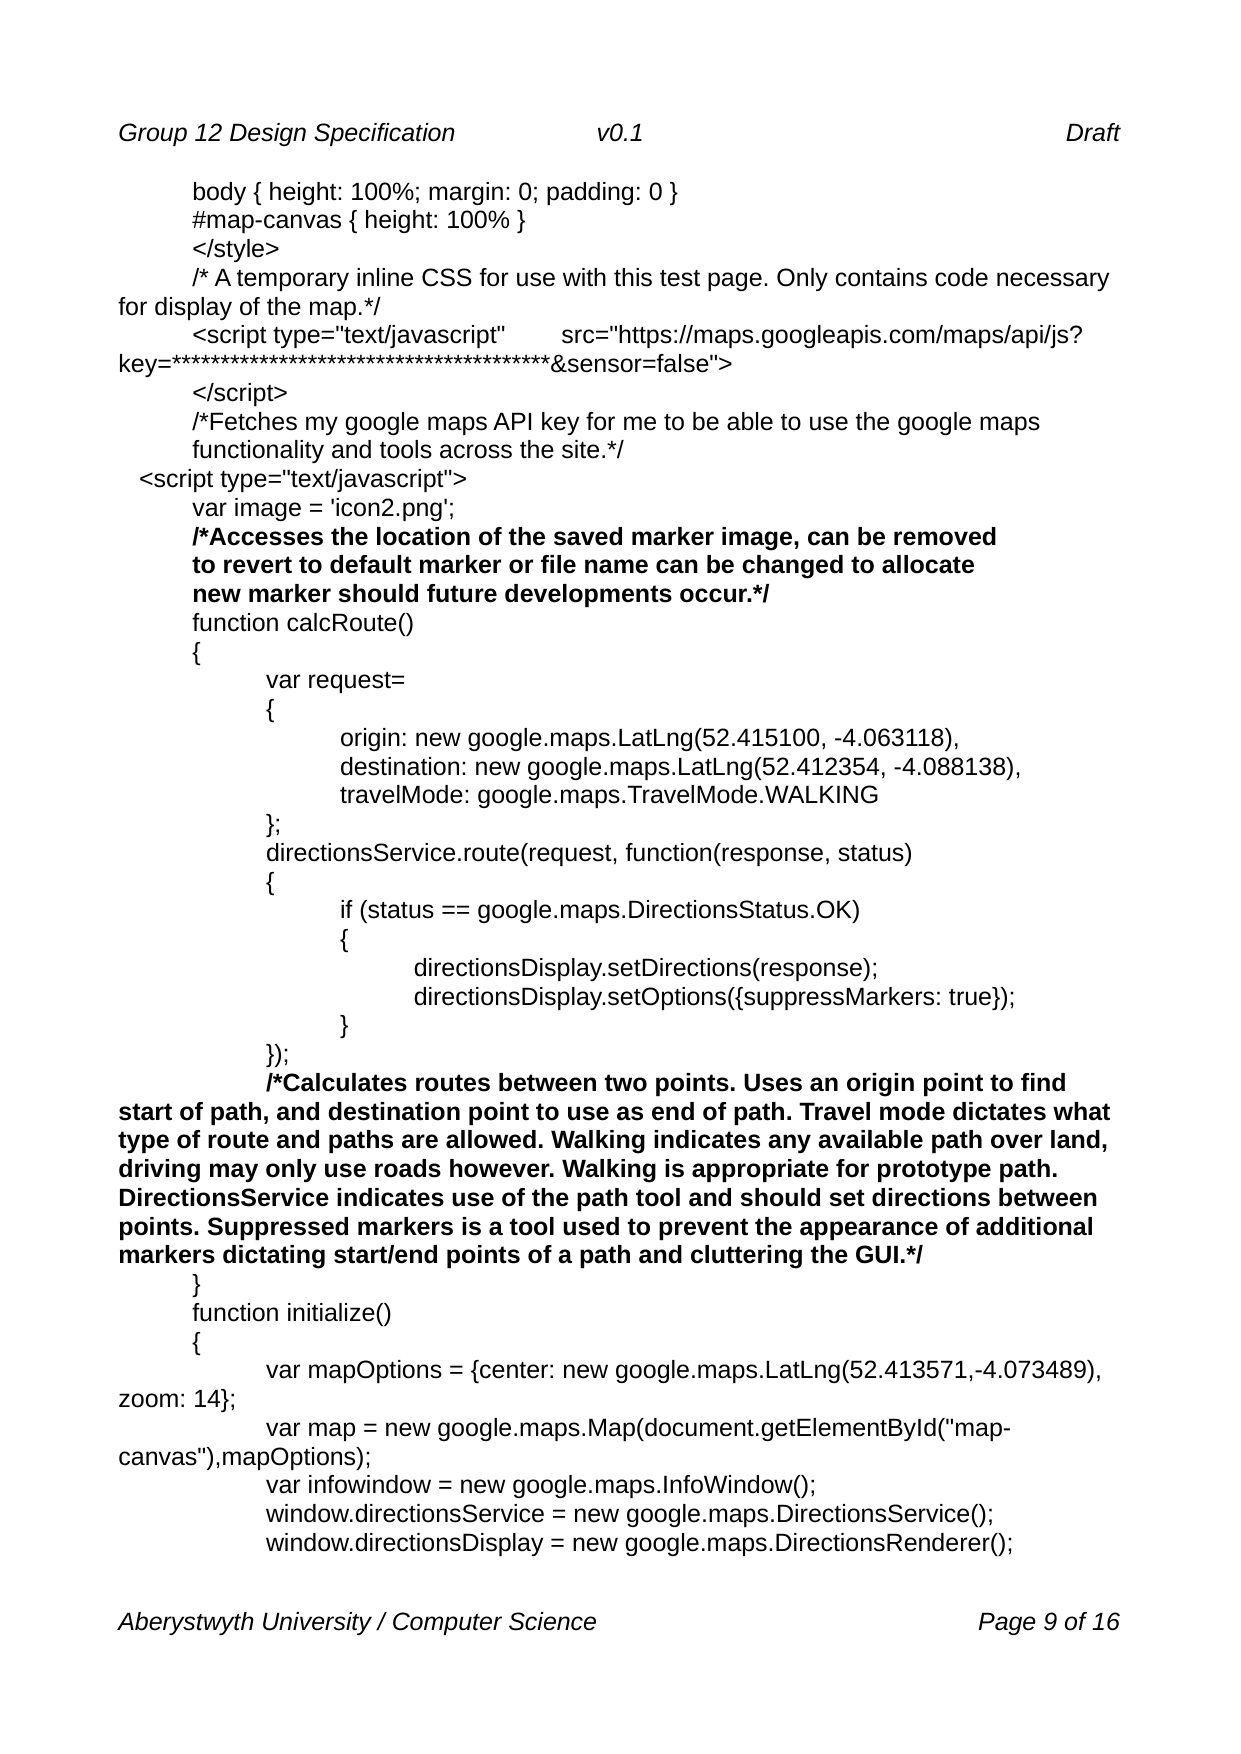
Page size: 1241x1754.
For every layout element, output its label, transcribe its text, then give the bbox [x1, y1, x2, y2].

text body { height: 100%; margin: 0; padding: 0 } #map-canvas { height: 100% } </style> /* A temporary inline CSS for use with this test page. Only contains code necessary for display of the map.*/ <script type="text/javascript" src="https://maps.googleapis.com/maps/api/js?key=***************************************&sensor=false"> </script> /*Fetches my google maps API key for me to be able to use the google maps functionality and tools across the site.*/ <script type="text/javascript"> var image = 'icon2.png'; /*Accesses the location of the saved marker image, can be removed to revert to default marker or file name can be changed to allocate new marker should future developments occur.*/ function calcRoute() { var request= { origin: new google.maps.LatLng(52.415100, -4.063118), destination: new google.maps.LatLng(52.412354, -4.088138), travelMode: google.maps.TravelMode.WALKING }; directionsService.route(request, function(response, status) { if (status == google.maps.DirectionsStatus.OK) { directionsDisplay.setDirections(response); directionsDisplay.setOptions({suppressMarkers: true}); } }); /*Calculates routes between two points. Uses an origin point to find start of path, and destination point to use as end of path. Travel mode dictates what type of route and paths are allowed. Walking indicates any available path over land, driving may only use roads however. Walking is appropriate for prototype path. DirectionsService indicates use of the path tool and should set directions between points. Suppressed markers is a tool used to prevent the appearance of additional markers dictating start/end points of a path and cluttering the GUI.*/ } function initialize() { var mapOptions = {center: new google.maps.LatLng(52.413571,-4.073489), zoom: 14}; var map = new google.maps.Map(document.getElementById("map-canvas"),mapOptions); var infowindow = new google.maps.InfoWindow(); window.directionsService = new google.maps.DirectionsService(); window.directionsDisplay = new google.maps.DirectionsRenderer(); [118, 176, 1122, 1556]
